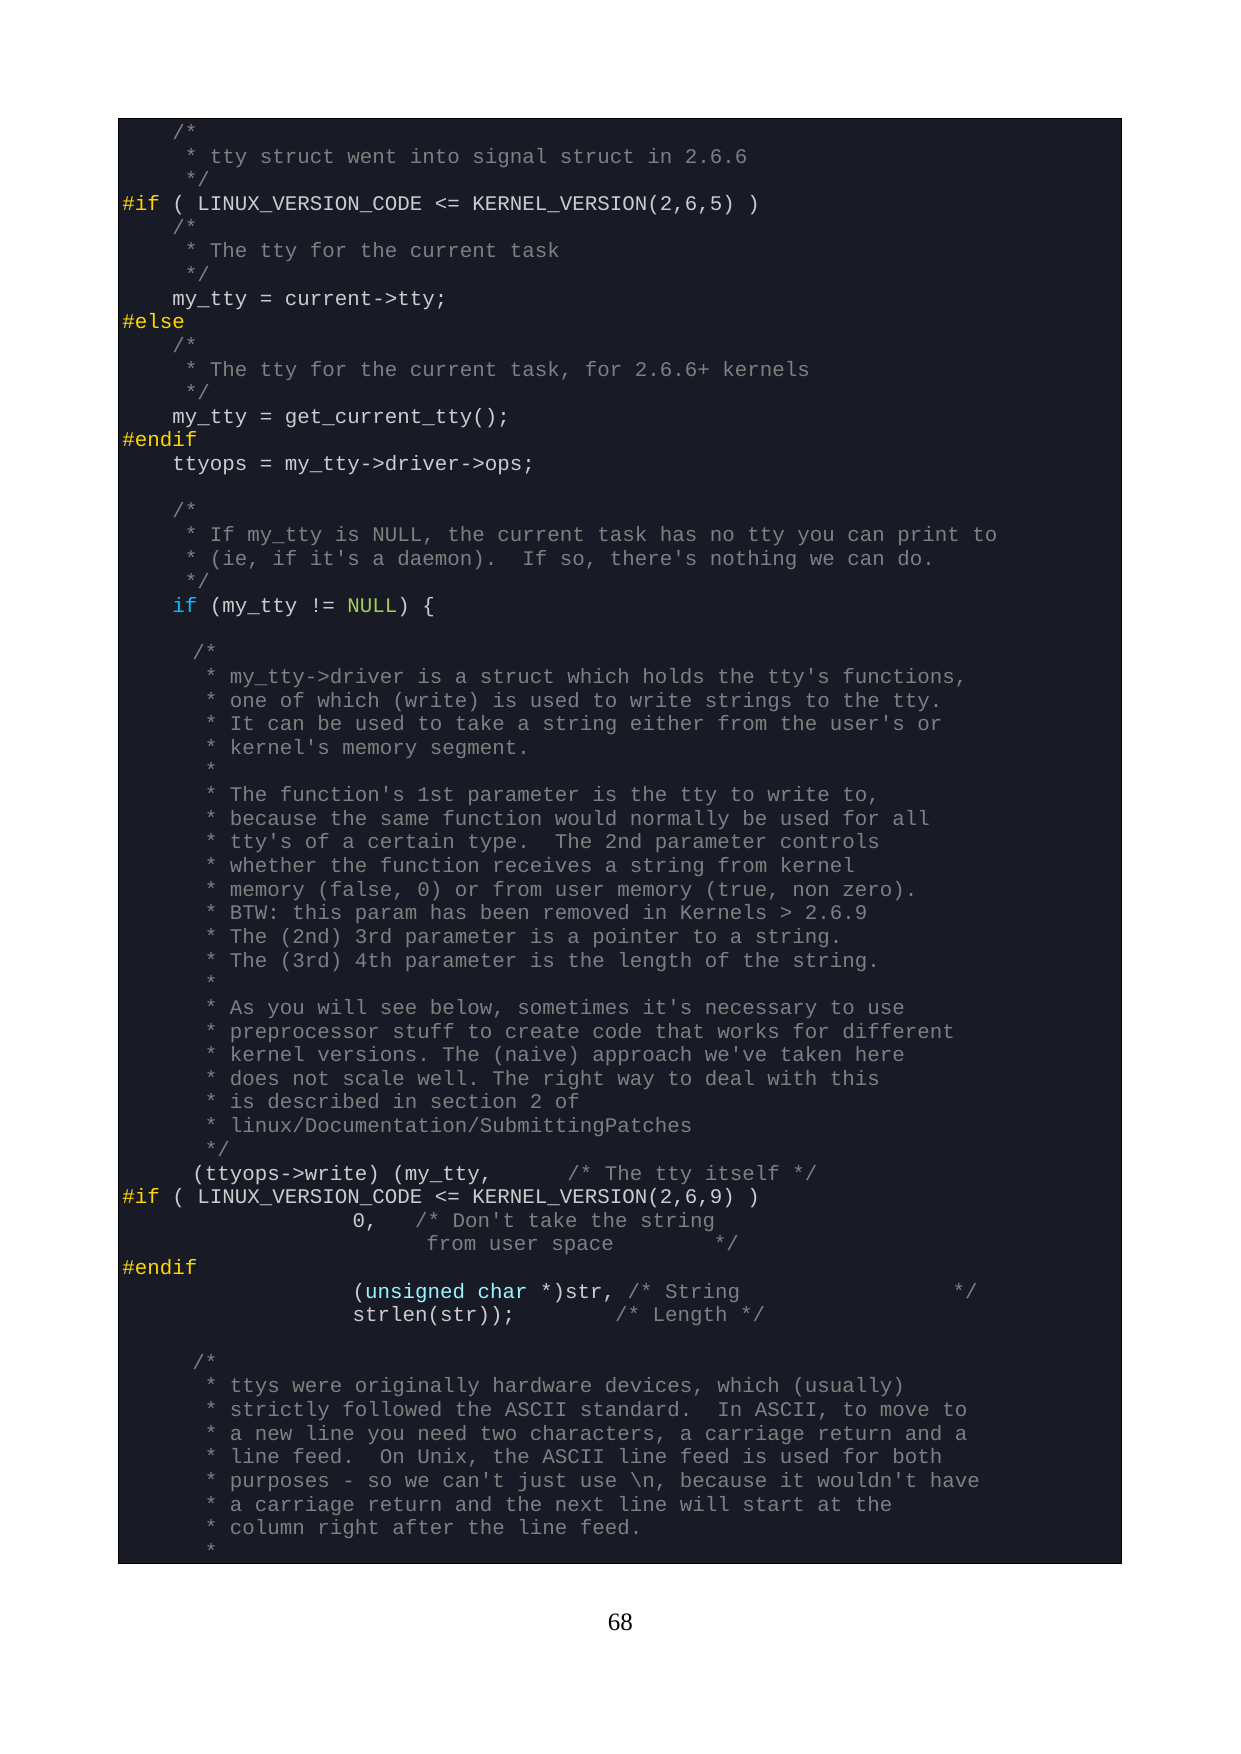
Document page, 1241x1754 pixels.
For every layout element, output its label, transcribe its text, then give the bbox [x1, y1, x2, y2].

text * The (3rd) 4th parameter is the length of the string. [119, 946, 1121, 969]
text * ttys were originally hardware devices, which (usually) [119, 1371, 1121, 1395]
text * whether the function receives a string from kernel [119, 851, 1121, 875]
text * kernel versions. The (naive) approach we've taken here [119, 1040, 1121, 1064]
text /* [119, 496, 1121, 520]
text * memory (false, 0) or from user memory (true, non zero). [119, 875, 1121, 898]
text * is described in section 2 of [119, 1088, 1121, 1111]
text * As you will see below, sometimes it's necessary to use [119, 993, 1121, 1017]
text /* [119, 331, 1121, 354]
text * line feed. On Unix, the ASCII line feed is used for both [119, 1442, 1121, 1466]
text * because the same function would normally be used for all [119, 804, 1121, 827]
text * The (2nd) 3rd parameter is a pointer to a string. [119, 922, 1121, 946]
text * The function's 1st parameter is the tty to write to, [119, 780, 1121, 804]
text from user space */ [119, 1229, 1121, 1253]
text my_tty = get_current_tty(); [119, 402, 1121, 426]
text #endif [119, 1253, 1121, 1277]
text /* [119, 1348, 1121, 1371]
text */ [119, 260, 1121, 284]
text * (ie, if it's a daemon). If so, there's nothing we can do. [119, 544, 1121, 567]
text */ [119, 378, 1121, 402]
text ttyops = my_tty->driver->ops; [119, 449, 1121, 473]
text * BTW: this param has been removed in Kernels > 2.6.9 [119, 898, 1121, 922]
text * It can be used to take a string either from the user's or [119, 709, 1121, 733]
text * [119, 1537, 1121, 1563]
text * linux/Documentation/SubmittingPatches [119, 1111, 1121, 1135]
text (ttyops->write) (my_tty, /* The tty itself */ [119, 1158, 1121, 1182]
text */ [119, 1135, 1121, 1158]
text */ [119, 165, 1121, 189]
text * tty's of a certain type. The 2nd parameter controls [119, 827, 1121, 851]
text * If my_tty is NULL, the current task has no tty you can print to [119, 520, 1121, 544]
text * [119, 969, 1121, 993]
text #if ( LINUX_VERSION_CODE <= KERNEL_VERSION(2,6,9) ) [119, 1182, 1121, 1206]
text * column right after the line feed. [119, 1513, 1121, 1537]
text my_tty = current->tty; [119, 284, 1121, 307]
text strlen(str)); /* Length */ [119, 1300, 1121, 1324]
text * does not scale well. The right way to deal with this [119, 1064, 1121, 1088]
text /* [119, 213, 1121, 236]
text * preprocessor stuff to create code that works for different [119, 1017, 1121, 1040]
text * my_tty->driver is a struct which holds the tty's functions, [119, 662, 1121, 686]
text #endif [119, 426, 1121, 449]
text * purposes - so we can't just use \n, because it wouldn't have [119, 1466, 1121, 1489]
text #else [119, 307, 1121, 331]
text * a new line you need two characters, a carriage return and a [119, 1419, 1121, 1442]
text * strictly followed the ASCII standard. In ASCII, to move to [119, 1395, 1121, 1419]
text * The tty for the current task, for 2.6.6+ kernels [119, 354, 1121, 378]
text * The tty for the current task [119, 236, 1121, 260]
text * a carriage return and the next line will start at the [119, 1489, 1121, 1513]
text * tty struct went into signal struct in 2.6.6 [119, 142, 1121, 165]
text * kernel's memory segment. [119, 733, 1121, 757]
text if (my_tty != NULL) { [119, 591, 1121, 615]
text #if ( LINUX_VERSION_CODE <= KERNEL_VERSION(2,6,5) ) [119, 189, 1121, 213]
text /* [119, 119, 1121, 142]
text 0, /* Don't take the string [119, 1206, 1121, 1229]
text * one of which (write) is used to write strings to the tty. [119, 686, 1121, 709]
text */ [119, 567, 1121, 591]
text /* [119, 638, 1121, 662]
text * [119, 757, 1121, 780]
text (unsigned char *)str, /* String */ [119, 1277, 1121, 1300]
